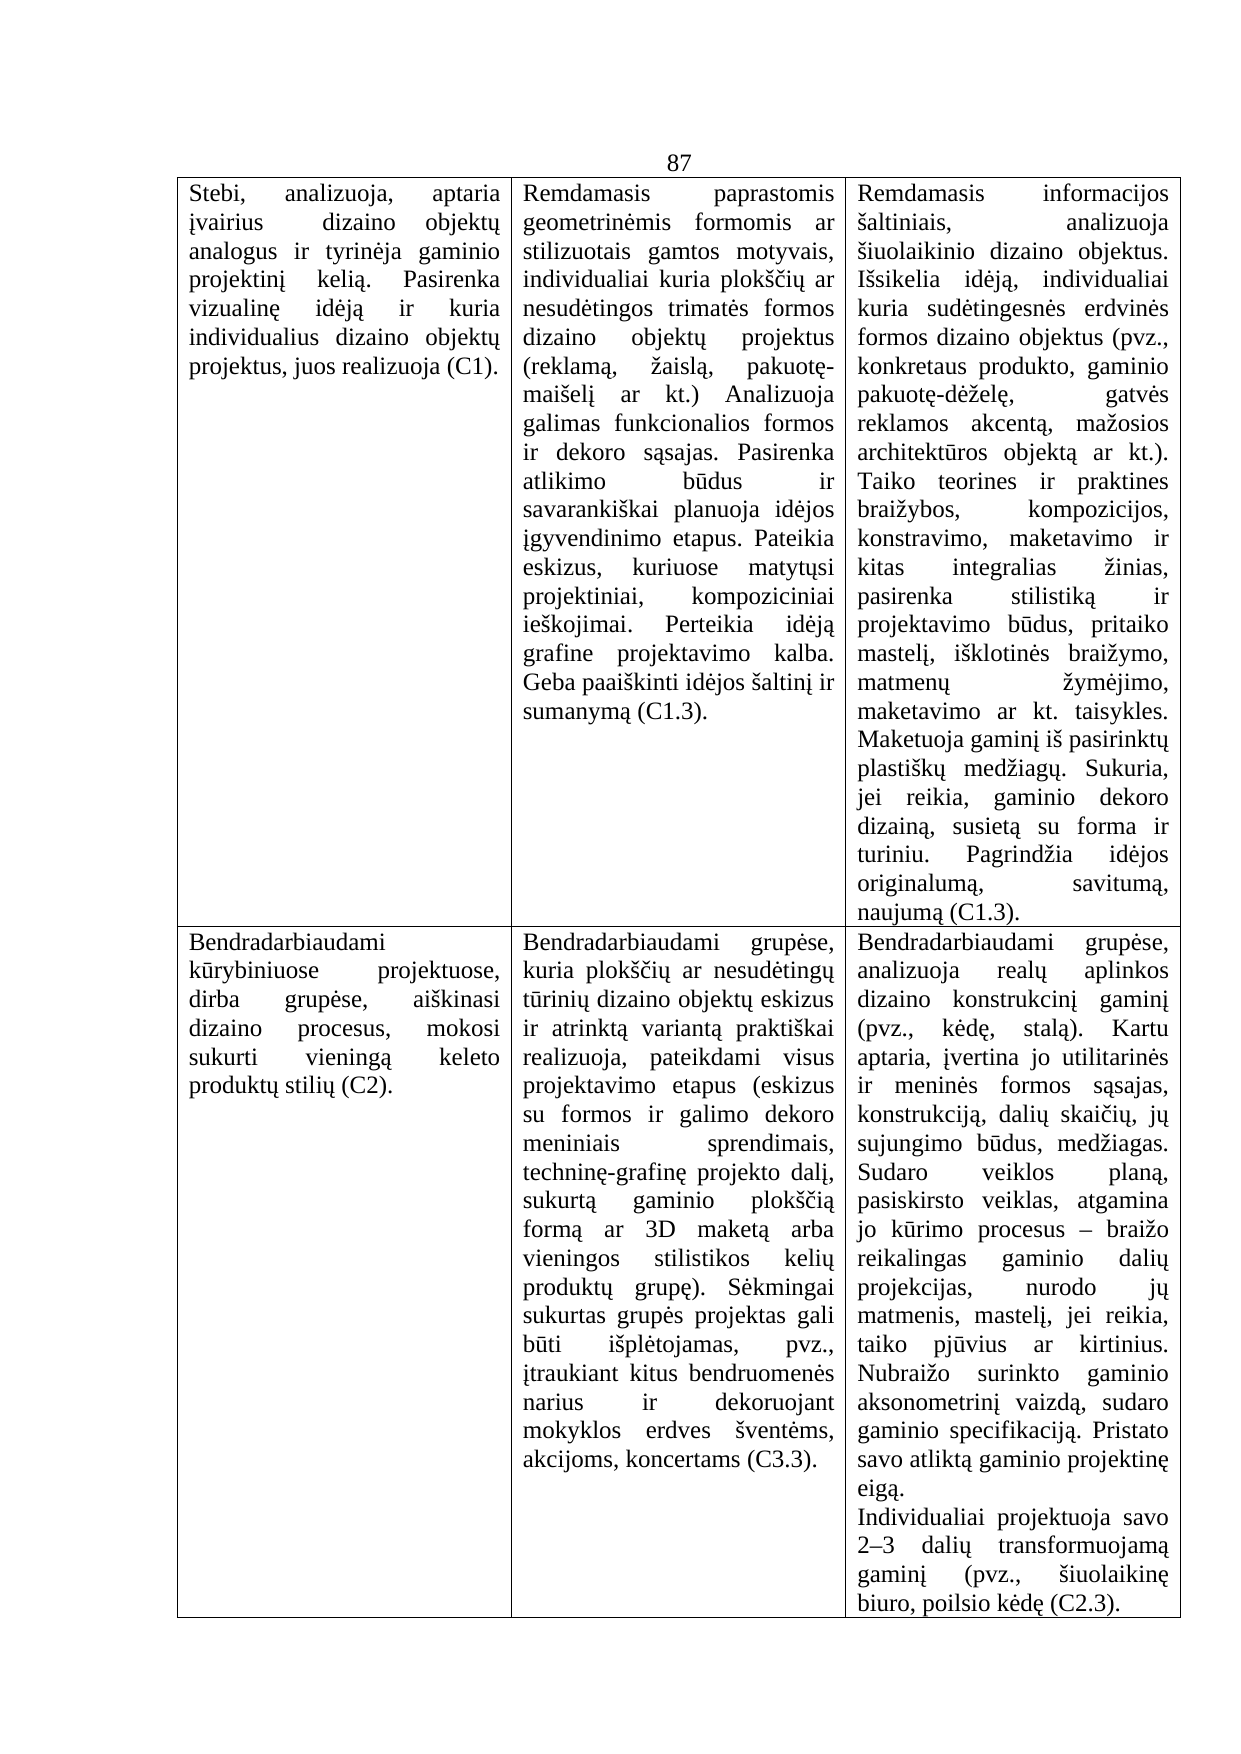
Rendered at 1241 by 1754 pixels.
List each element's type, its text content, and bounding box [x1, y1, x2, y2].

table_cell Bendradarbiaudami grupėse, analizuoja realų aplinkos dizaino konstrukcinį gaminį (pvz., kėdę, stalą). Kartu aptaria, įvertina jo utilitarinės ir meninės formos sąsajas, konstrukciją, dalių skaičių, jų sujungimo būdus, medžiagas. Sudaro veiklos planą, pasiskirsto veiklas, atgamina jo kūrimo procesus – braižo reikalingas gaminio dalių projekcijas, nurodo jų matmenis, mastelį, jei reikia, taiko pjūvius ar kirtinius. Nubraižo surinkto gaminio aksonometrinį vaizdą, sudaro gaminio specifikaciją. Pristato savo atliktą gaminio projektinę eigą. Individualiai projektuoja savo 2–3 dalių transformuojamą gaminį (pvz., šiuolaikinę biuro, poilsio kėdę (C2.3). [846, 927, 1180, 1617]
table_cell Remdamasis informacijos šaltiniais, analizuoja šiuolaikinio dizaino objektus. Išsikelia idėją, individualiai kuria sudėtingesnės erdvinės formos dizaino objektus (pvz., konkretaus produkto, gaminio pakuotę-dėželę, gatvės reklamos akcentą, mažosios architektūros objektą ar kt.). Taiko teorines ir praktines braižybos, kompozicijos, konstravimo, maketavimo ir kitas integralias žinias, pasirenka stilistiką ir projektavimo būdus, pritaiko mastelį, išklotinės braižymo, matmenų žymėjimo, maketavimo ar kt. taisykles. Maketuoja gaminį iš pasirinktų plastiškų medžiagų. Sukuria, jei reikia, gaminio dekoro dizainą, susietą su forma ir turiniu. Pagrindžia idėjos originalumą, savitumą, naujumą (C1.3). [846, 178, 1180, 926]
table_cell Remdamasis paprastomis geometrinėmis formomis ar stilizuotais gamtos motyvais, individualiai kuria plokščių ar nesudėtingos trimatės formos dizaino objektų projektus (reklamą, žaislą, pakuotę- maišelį ar kt.) Analizuoja galimas funkcionalios formos ir dekoro sąsajas. Pasirenka atlikimo būdus ir savarankiškai planuoja idėjos įgyvendinimo etapus. Pateikia eskizus, kuriuose matytųsi projektiniai, kompoziciniai ieškojimai. Perteikia idėją grafine projektavimo kalba. Geba paaiškinti idėjos šaltinį ir sumanymą (C1.3). [512, 178, 845, 926]
table_cell Stebi, analizuoja, aptaria įvairius dizaino objektų analogus ir tyrinėja gaminio projektinį kelią. Pasirenka vizualinę idėją ir kuria individualius dizaino objektų projektus, juos realizuoja (C1). [178, 178, 511, 926]
table_cell Bendradarbiaudami grupėse, kuria plokščių ar nesudėtingų tūrinių dizaino objektų eskizus ir atrinktą variantą praktiškai realizuoja, pateikdami visus projektavimo etapus (eskizus su formos ir galimo dekoro meniniais sprendimais, techninę-grafinę projekto dalį, sukurtą gaminio plokščią formą ar 3D maketą arba vieningos stilistikos kelių produktų grupę). Sėkmingai sukurtas grupės projektas gali būti išplėtojamas, pvz., įtraukiant kitus bendruomenės narius ir dekoruojant mokyklos erdves šventėms, akcijoms, koncertams (C3.3). [512, 927, 845, 1617]
table_cell Bendradarbiaudami kūrybiniuose projektuose, dirba grupėse, aiškinasi dizaino procesus, mokosi sukurti vieningą keleto produktų stilių (C2). [178, 927, 511, 1617]
